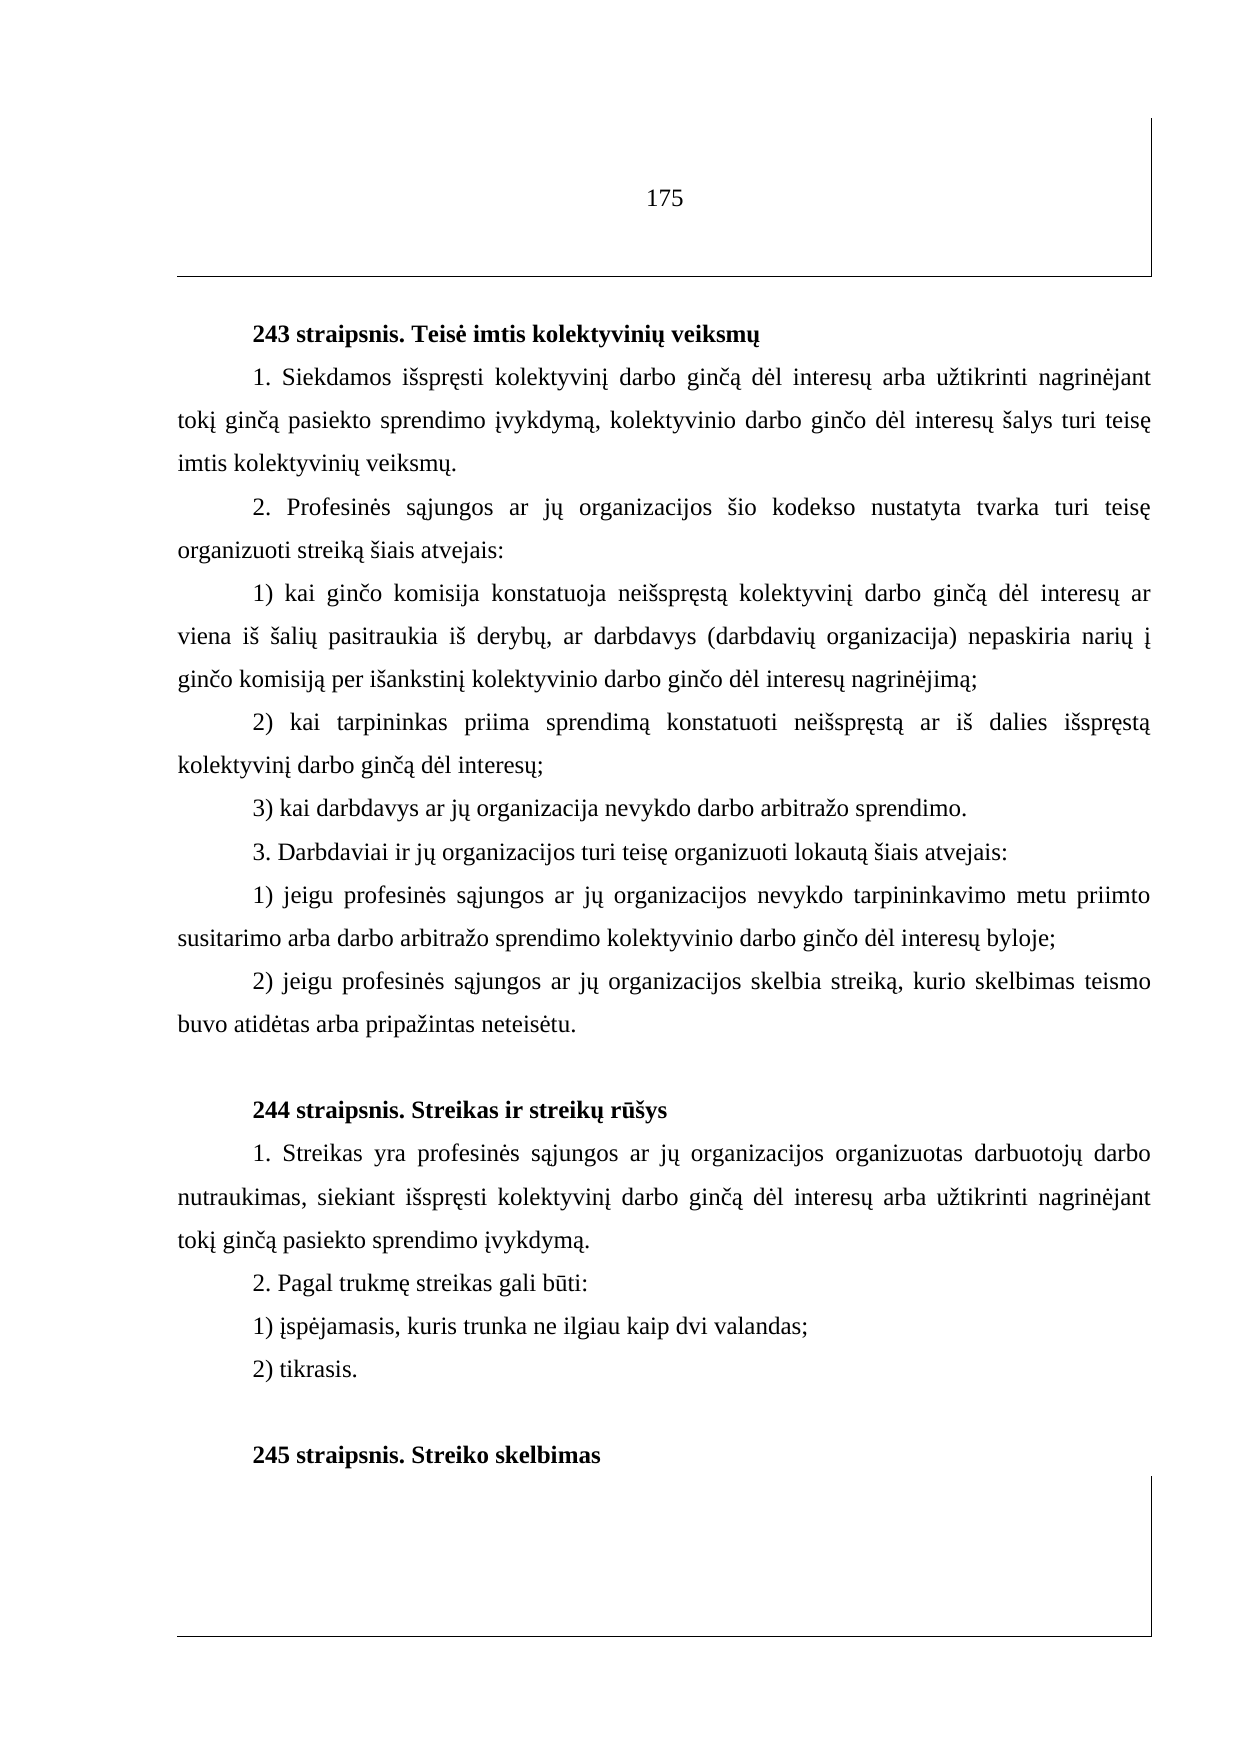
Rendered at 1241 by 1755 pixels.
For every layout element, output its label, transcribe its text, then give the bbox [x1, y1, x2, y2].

text 1) jeigu profesinės sąjungos ar jų organizacijos nevykdo tarpininkavimo metu priimto susitarimo arba darbo arbitražo sprendimo kolektyvinio darbo ginčo dėl interesų byloje; [177, 880, 1152, 952]
subtitle 243 straipsnis. Teisė imtis kolektyvinių veiksmų [177, 319, 1152, 348]
text 3) kai darbdavys ar jų organizacija nevykdo darbo arbitražo sprendimo. [177, 793, 1152, 822]
text 2. Profesinės sąjungos ar jų organizacijos šio kodekso nustatyta tvarka turi teisę organizuoti streiką šiais atvejais: [177, 492, 1152, 563]
subtitle 244 straipsnis. Streikas ir streikų rūšys [177, 1095, 1152, 1124]
text 1. Streikas yra profesinės sąjungos ar jų organizacijos organizuotas darbuotojų darbo nutraukimas, siekiant išspręsti kolektyvinį darbo ginčą dėl interesų arba užtikrinti nagrinėjant tokį ginčą pasiekto sprendimo įvykdymą. [177, 1138, 1152, 1253]
text 3. Darbdaviai ir jų organizacijos turi teisę organizuoti lokautą šiais atvejais: [177, 837, 1152, 865]
text 2) kai tarpininkas priima sprendimą konstatuoti neišspręstą ar iš dalies išspręstą kolektyvinį darbo ginčą dėl interesų; [177, 707, 1152, 779]
subtitle 245 straipsnis. Streiko skelbimas [177, 1440, 1152, 1469]
text 2. Pagal trukmę streikas gali būti: [177, 1268, 1152, 1297]
text 1) įspėjamasis, kuris trunka ne ilgiau kaip dvi valandas; [177, 1311, 1152, 1340]
text 2) jeigu profesinės sąjungos ar jų organizacijos skelbia streiką, kurio skelbimas teismo buvo atidėtas arba pripažintas neteisėtu. [177, 966, 1152, 1038]
text 1. Siekdamos išspręsti kolektyvinį darbo ginčą dėl interesų arba užtikrinti nagrinėjant tokį ginčą pasiekto sprendimo įvykdymą, kolektyvinio darbo ginčo dėl interesų šalys turi teisę imtis kolektyvinių veiksmų. [177, 362, 1152, 477]
text 1) kai ginčo komisija konstatuoja neišspręstą kolektyvinį darbo ginčą dėl interesų ar viena iš šalių pasitraukia iš derybų, ar darbdavys (darbdavių organizacija) nepaskiria narių į ginčo komisiją per išankstinį kolektyvinio darbo ginčo dėl interesų nagrinėjimą; [177, 578, 1152, 693]
text 2) tikrasis. [177, 1354, 1152, 1383]
